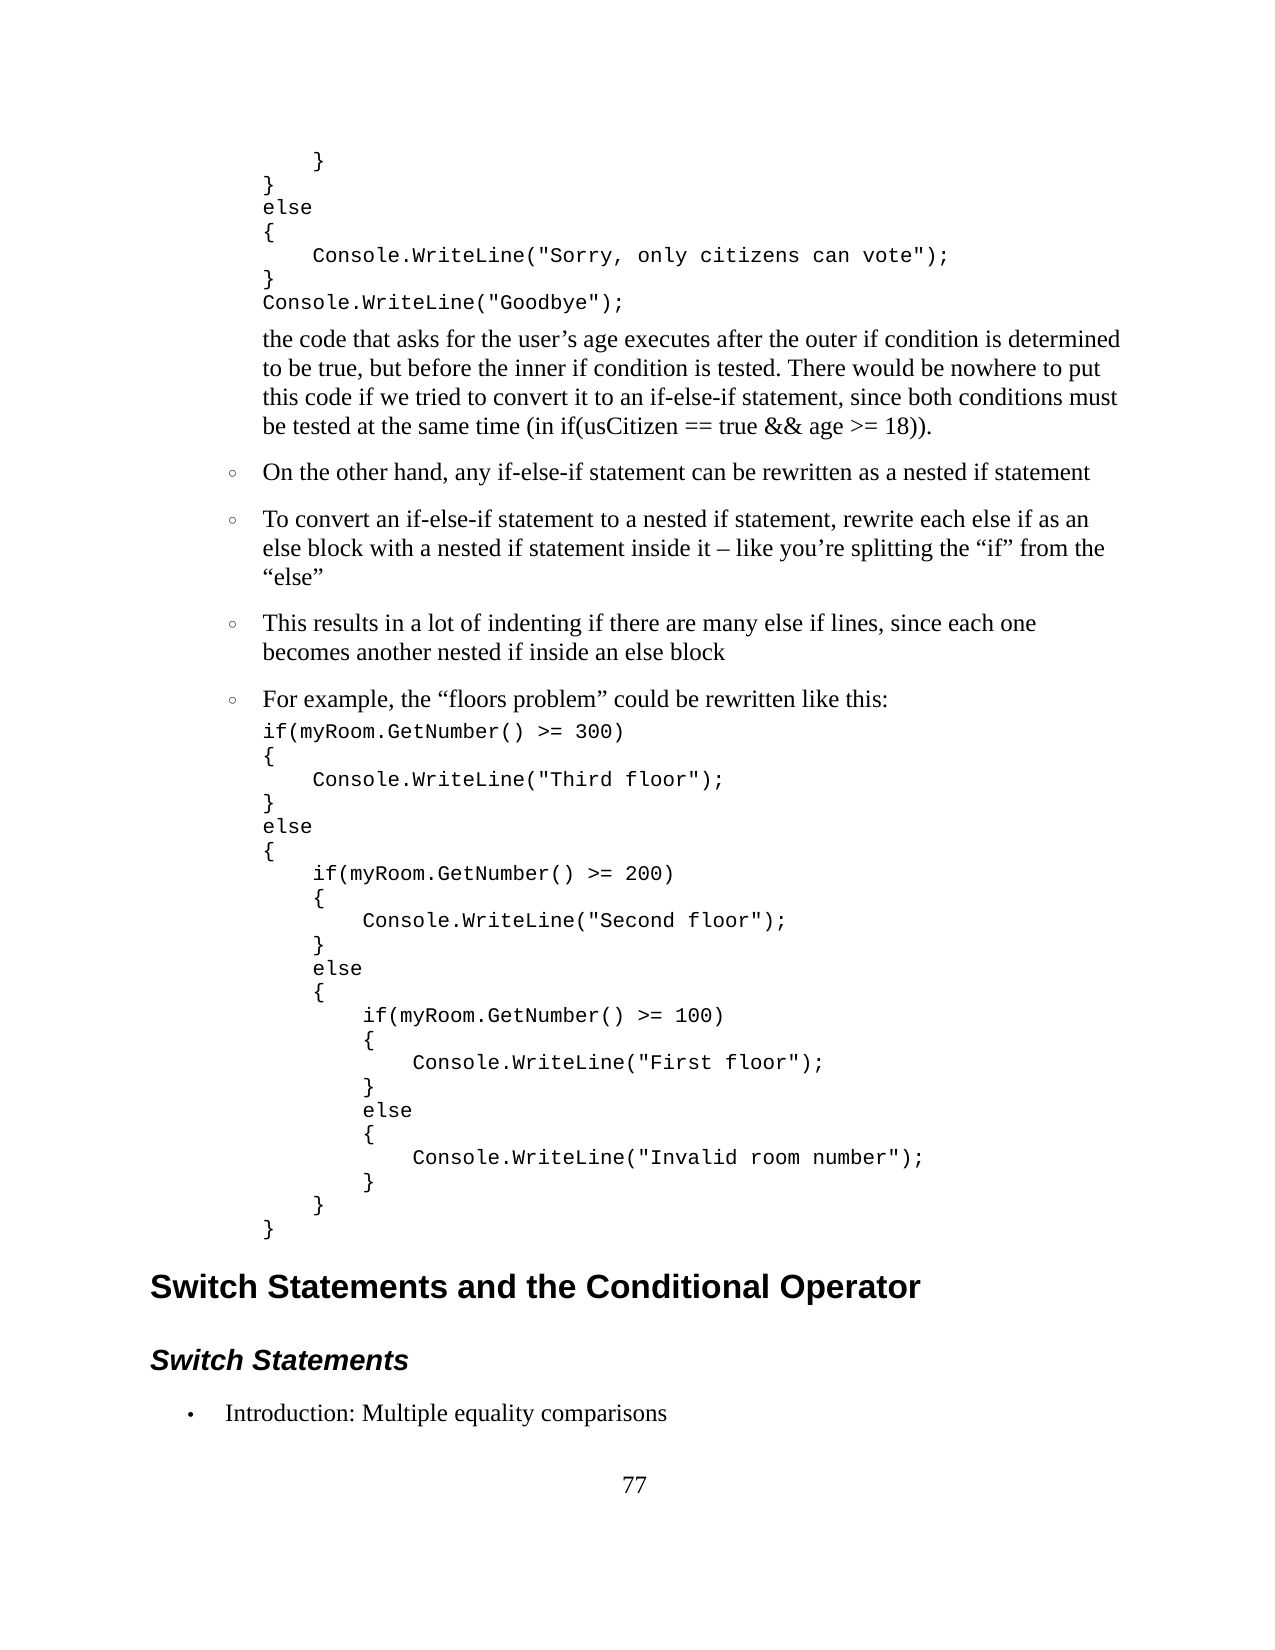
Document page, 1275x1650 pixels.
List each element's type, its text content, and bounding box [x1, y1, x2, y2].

list } [225, 1194, 1125, 1218]
list For example, the “floors problem” could be rewritten like this: [225, 684, 1125, 712]
list } [225, 268, 1125, 292]
list { [225, 887, 1125, 911]
list This results in a lot of indenting if there are many else if lines, since each one becomes another nested if inside an else block [225, 608, 1125, 666]
list To convert an if-else-if statement to a nested if statement, rewrite each else if as an else block with a nested if statement inside it – like you’re splitting the “if” from the “else” [225, 504, 1125, 590]
list else [225, 816, 1125, 839]
list Console.WriteLine("First floor"); [225, 1052, 1125, 1076]
list { [225, 745, 1125, 769]
list } [225, 934, 1125, 958]
list if(myRoom.GetNumber() >= 300) [225, 721, 1125, 745]
list else [225, 958, 1125, 981]
list Console.WriteLine("Sorry, only citizens can vote"); [225, 244, 1125, 268]
list } [225, 1171, 1125, 1194]
list { [225, 839, 1125, 863]
list else [225, 197, 1125, 221]
list } [225, 1076, 1125, 1100]
subtitle Switch Statements [150, 1343, 1125, 1376]
list } [225, 150, 1125, 174]
list else [225, 1100, 1125, 1123]
list { [225, 1029, 1125, 1052]
list } [225, 174, 1125, 197]
list Introduction: Multiple equality comparisons [187, 1398, 1125, 1426]
list Console.WriteLine("Second floor"); [225, 911, 1125, 934]
list if(myRoom.GetNumber() >= 200) [225, 863, 1125, 887]
subtitle Switch Statements and the Conditional Operator [150, 1267, 1125, 1305]
list if(myRoom.GetNumber() >= 100) [225, 1005, 1125, 1029]
list } [225, 792, 1125, 816]
list { [225, 981, 1125, 1005]
list } [225, 1218, 1125, 1242]
list On the other hand, any if-else-if statement can be rewritten as a nested if statement [225, 457, 1125, 486]
list Console.WriteLine("Third floor"); [225, 769, 1125, 792]
list Console.WriteLine("Goodbye"); [225, 292, 1125, 316]
list Console.WriteLine("Invalid room number"); [225, 1147, 1125, 1171]
list the code that asks for the user’s age executes after the outer if condition is determined to be true, but before the inner if condition is tested. There would be nowhere to put this code if we tried to convert it to an if-else-if statement, since both conditions must be tested at the same time (in if(usCitizen == true && age >= 18)). [225, 324, 1125, 439]
list { [225, 1123, 1125, 1147]
list { [225, 221, 1125, 244]
